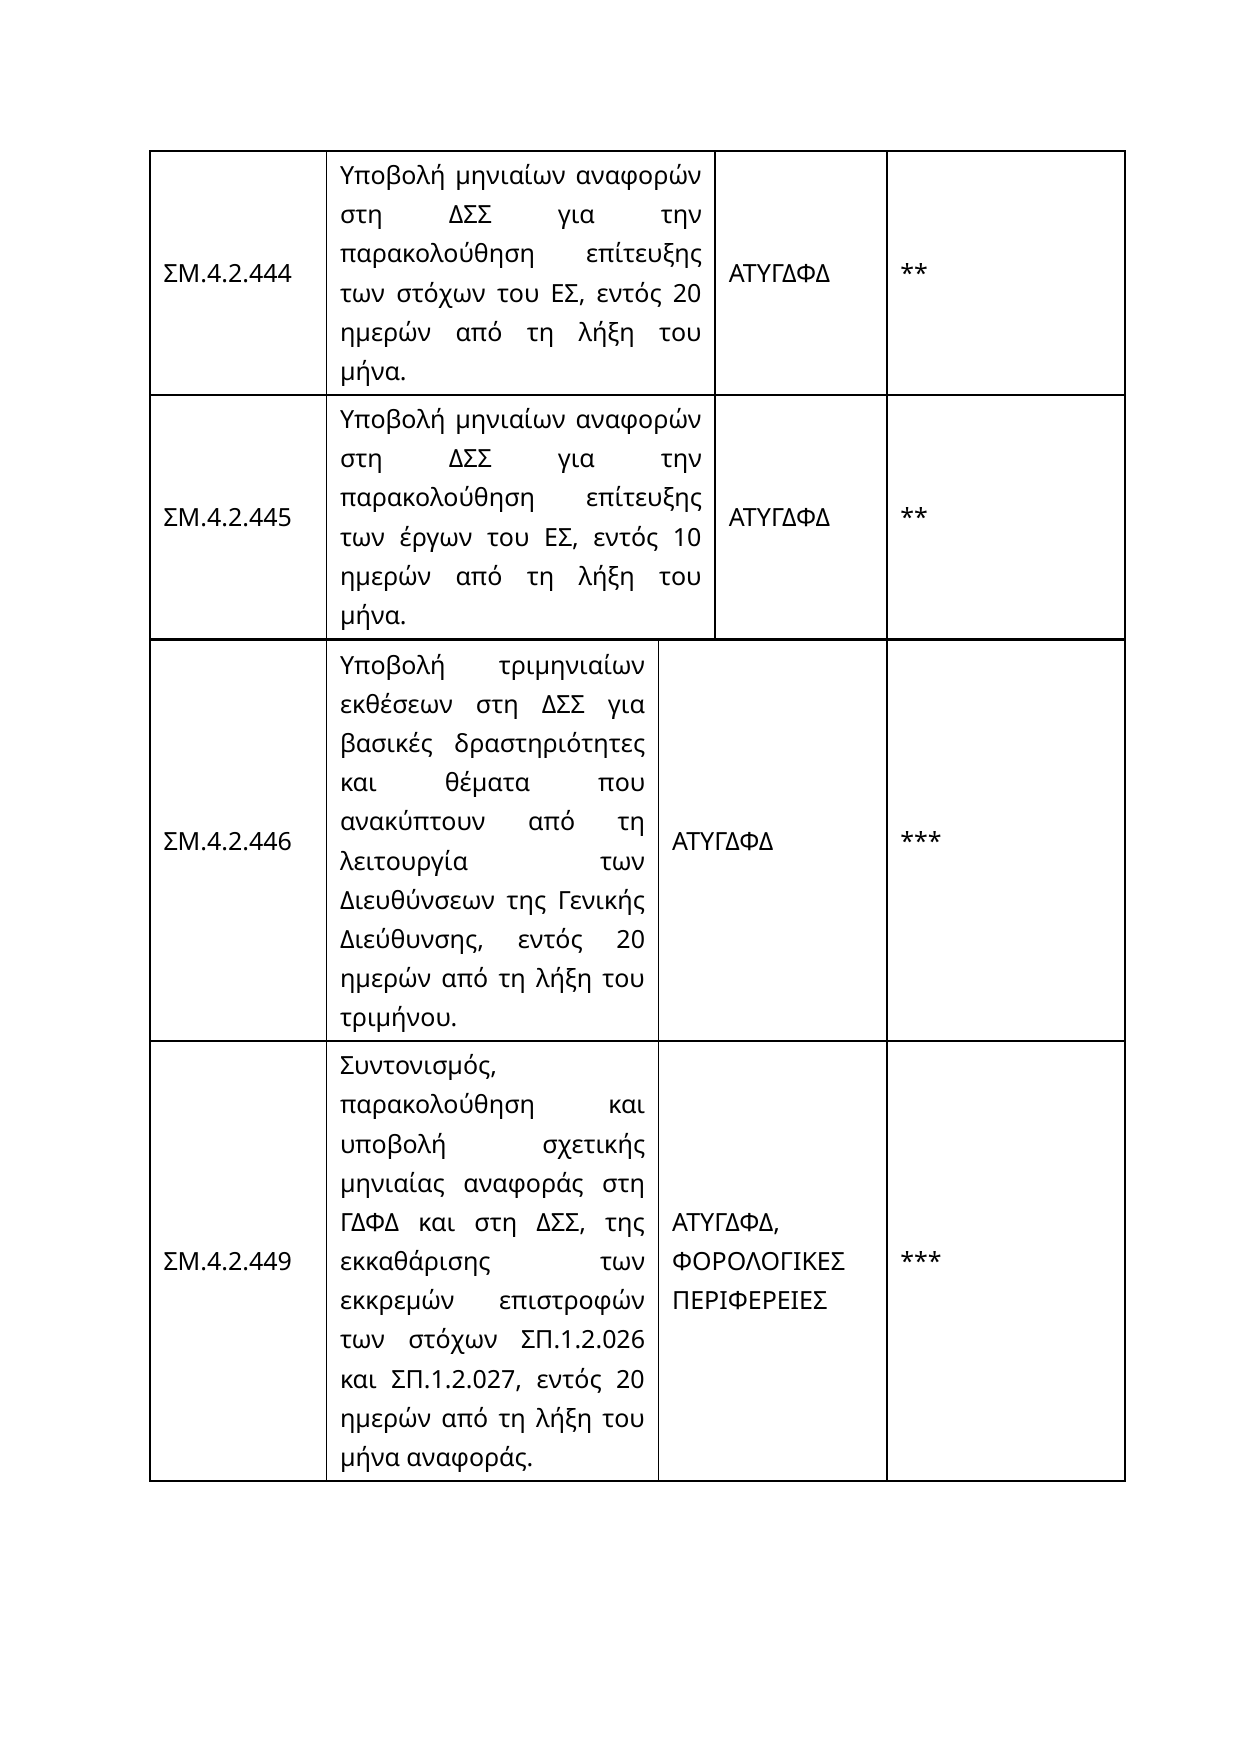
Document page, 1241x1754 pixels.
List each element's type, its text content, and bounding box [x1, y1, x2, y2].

table_cell ΣΜ.4.2.444 [151, 152, 326, 394]
table_header ΑΤΥΓΔΦΔ [659, 641, 886, 1040]
table_cell Υποβολή μηνιαίων αναφορών στη ΔΣΣ για την παρακολούθηση επίτευξης των έργων του ΕΣ, εντός 10 ημερών από τη λήξη του μήνα. [327, 396, 714, 638]
table_header ΣΜ.4.2.446 [151, 641, 326, 1040]
table_cell Συντονισμός, παρακολούθηση και υποβολή σχετικής μηνιαίας αναφοράς στη ΓΔΦΔ και στη ΔΣΣ, της εκκαθάρισης των εκκρεμών επιστροφών των στόχων ΣΠ.1.2.026 και ΣΠ.1.2.027, εντός 20 ημερών από τη λήξη του μήνα αναφοράς. [327, 1042, 658, 1480]
table_cell ** [888, 152, 1124, 394]
table_cell *** [888, 1042, 1124, 1480]
table_cell ΣΜ.4.2.449 [151, 1042, 326, 1480]
table_cell ΑΤΥΓΔΦΔ [716, 396, 886, 638]
table_header Υποβολή τριμηνιαίων εκθέσεων στη ΔΣΣ για βασικές δραστηριότητες και θέματα που ανακύπτουν από τη λειτουργία των Διευθύνσεων της Γενικής Διεύθυνσης, εντός 20 ημερών από τη λήξη του τριμήνου. [327, 641, 658, 1040]
table_cell ** [888, 396, 1124, 638]
table_cell ΑΤΥΓΔΦΔ [716, 152, 886, 394]
table_cell ΣΜ.4.2.445 [151, 396, 326, 638]
table_header *** [888, 641, 1124, 1040]
table_cell ΑΤΥΓΔΦΔ, ΦΟΡΟΛΟΓΙΚΕΣ ΠΕΡΙΦΕΡΕΙΕΣ [659, 1042, 886, 1480]
table_cell Υποβολή μηνιαίων αναφορών στη ΔΣΣ για την παρακολούθηση επίτευξης των στόχων του ΕΣ, εντός 20 ημερών από τη λήξη του μήνα. [327, 152, 714, 394]
